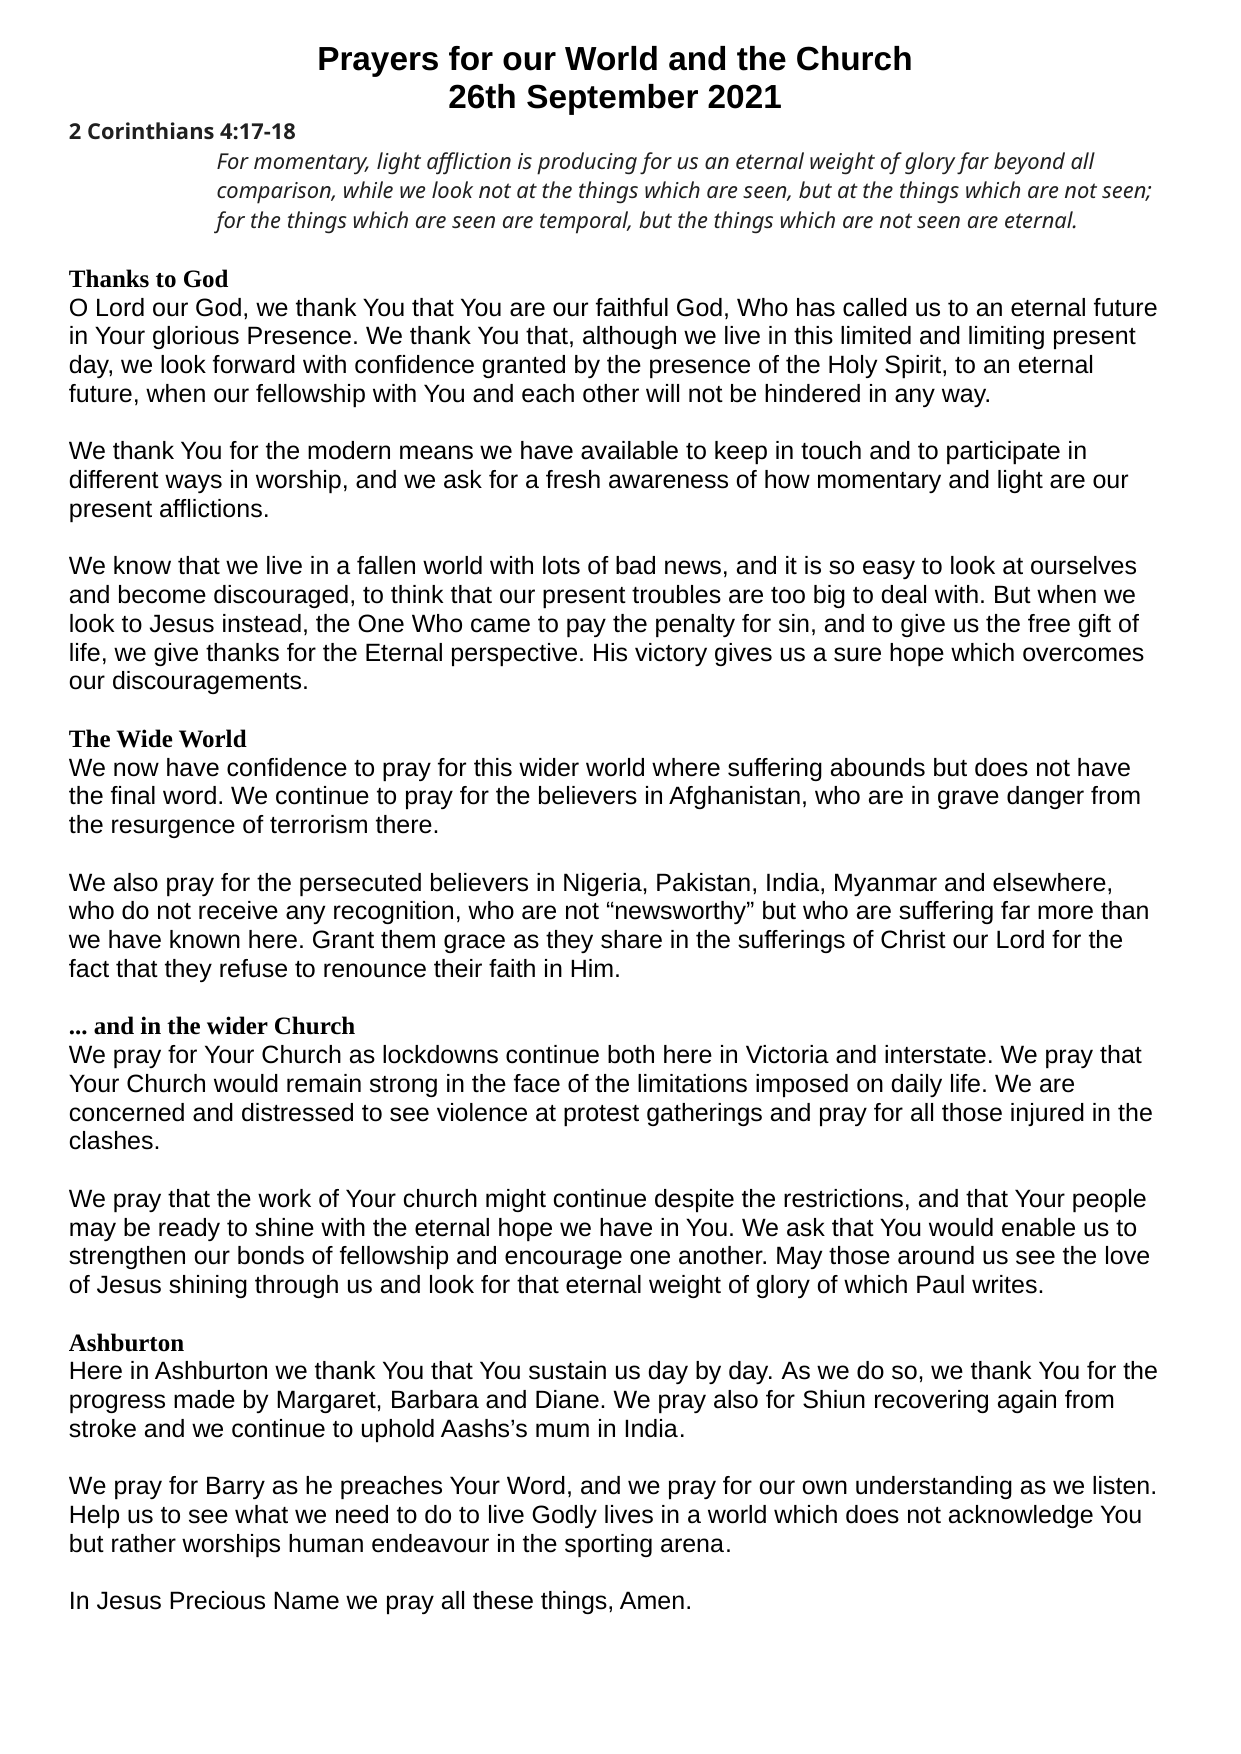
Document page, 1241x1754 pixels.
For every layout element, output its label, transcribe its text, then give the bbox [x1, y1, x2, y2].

text In Jesus Precious Name we pray all these things, Amen. [69, 1586, 1161, 1615]
text O Lord our God, we thank You that You are our faithful God, Who has called us to an eternal future in Your glorious Presence. We thank You that, although we live in this limited and limiting present day, we look forward with confidence granted by the presence of the Holy Spirit, to an eternal future, when our fellowship with You and each other will not be hindered in any way. [69, 293, 1161, 408]
text We pray for Barry as he preaches Your Word, and we pray for our own understanding as we listen. Help us to see what we need to do to live Godly lives in a world which does not acknowledge You but rather worships human endeavour in the sporting arena. [69, 1471, 1161, 1558]
text 26th September 2021 [69, 77, 1161, 116]
text We pray for Your Church as lockdowns continue both here in Victoria and interstate. We pray that Your Church would remain strong in the face of the limitations imposed on daily life. We are concerned and distressed to see violence at protest gatherings and pray for all those injured in the clashes. [69, 1040, 1161, 1155]
text 2 Corinthians 4:17‭-‬18 [69, 116, 1161, 146]
text We thank You for the modern means we have available to keep in touch and to participate in different ways in worship, and we ask for a fresh awareness of how momentary and light are our present afflictions. [69, 436, 1161, 523]
text We know that we live in a fallen world with lots of bad news, and it is so easy to look at ourselves and become discouraged, to think that our present troubles are too big to deal with. But when we look to Jesus instead, the One Who came to pay the penalty for sin, and to give us the free gift of life, we give thanks for the Eternal perspective. His victory gives us a sure hope which overcomes our discouragements. [69, 551, 1161, 695]
text Here in Ashburton we thank You that You sustain us day by day. As we do so, we thank You for the progress made by Margaret, Barbara and Diane. We pray also for Shiun recovering again from stroke and we continue to uphold Aashs’s mum in India. [69, 1356, 1161, 1443]
text We also pray for the persecuted believers in Nigeria, Pakistan, India, Myanmar and elsewhere, who do not receive any recognition, who are not “newsworthy” but who are suffering far more than we have known here. Grant them grace as they share in the sufferings of Christ our Lord for the fact that they refuse to renounce their faith in Him. [69, 868, 1161, 983]
text Thanks to God [69, 264, 1161, 293]
text The Wide World [69, 724, 1161, 753]
text ... and in the wider Church [69, 1011, 1161, 1040]
text Prayers for our World and the Church [69, 39, 1161, 77]
text Ashburton [69, 1328, 1161, 1356]
text We pray that the work of Your church might continue despite the restrictions, and that Your people may be ready to shine with the eternal hope we have in You. We ask that You would enable us to strengthen our bonds of fellowship and encourage one another. May those around us see the love of Jesus shining through us and look for that eternal weight of glory of which Paul writes. [69, 1184, 1161, 1299]
text We now have confidence to pray for this wider world where suffering abounds but does not have the final word. We continue to pray for the believers in Afghanistan, who are in grave danger from the resurgence of terrorism there. [69, 753, 1161, 839]
text For momentary, light affliction is producing for us an eternal weight of glory far beyond all comparison, while we look not at the things which are seen, but at the things which are not seen; for the things which are seen are temporal, but the things which are not seen are eternal. [216, 146, 1161, 235]
